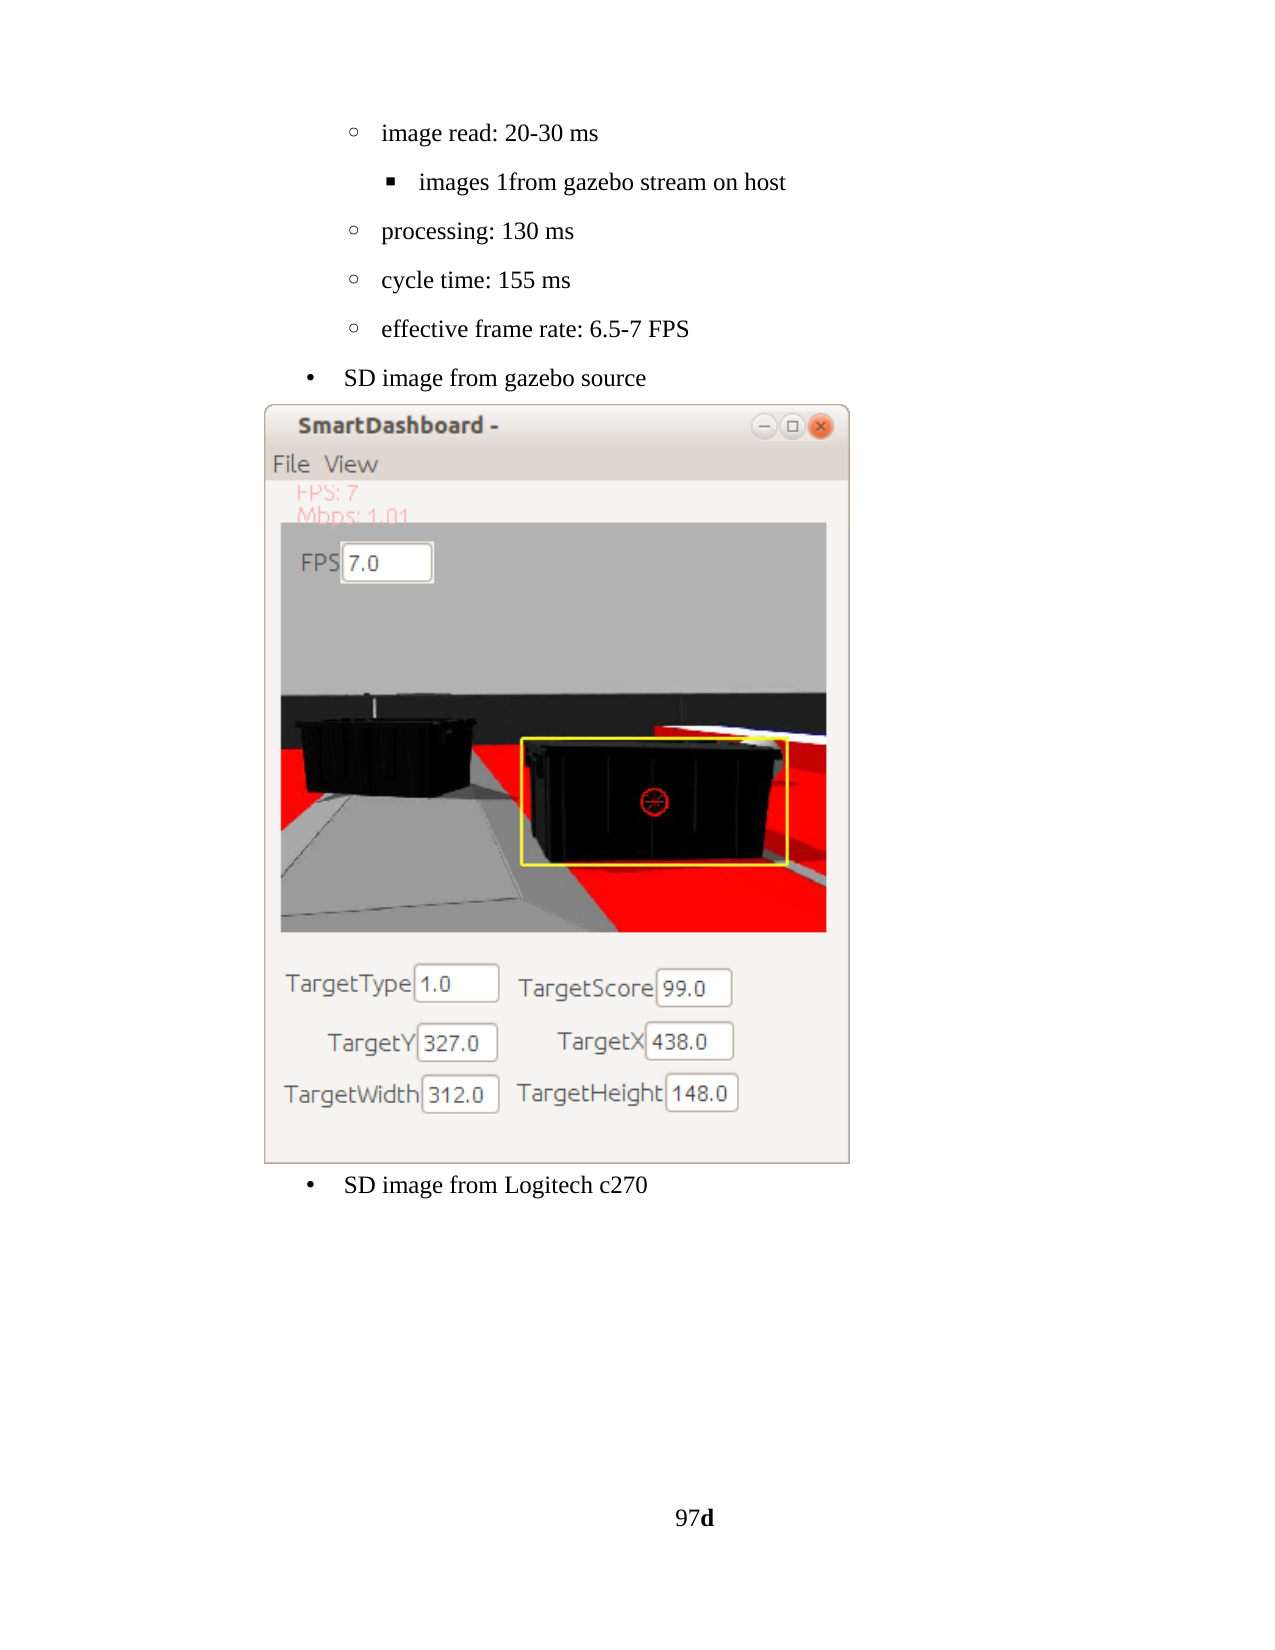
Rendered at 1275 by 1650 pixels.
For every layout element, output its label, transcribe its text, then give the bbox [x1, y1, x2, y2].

list image read: 20-30 ms [344, 118, 1158, 147]
list SD image from gazebo source [306, 363, 1158, 392]
picture [264, 404, 850, 1164]
list effective frame rate: 6.5-7 FPS [344, 314, 1158, 343]
list images 1from gazebo stream on host [381, 167, 1158, 196]
list cycle time: 155 ms [344, 265, 1158, 294]
list processing: 130 ms [344, 216, 1158, 245]
list SD image from Logitech c270 [306, 956, 1158, 1198]
